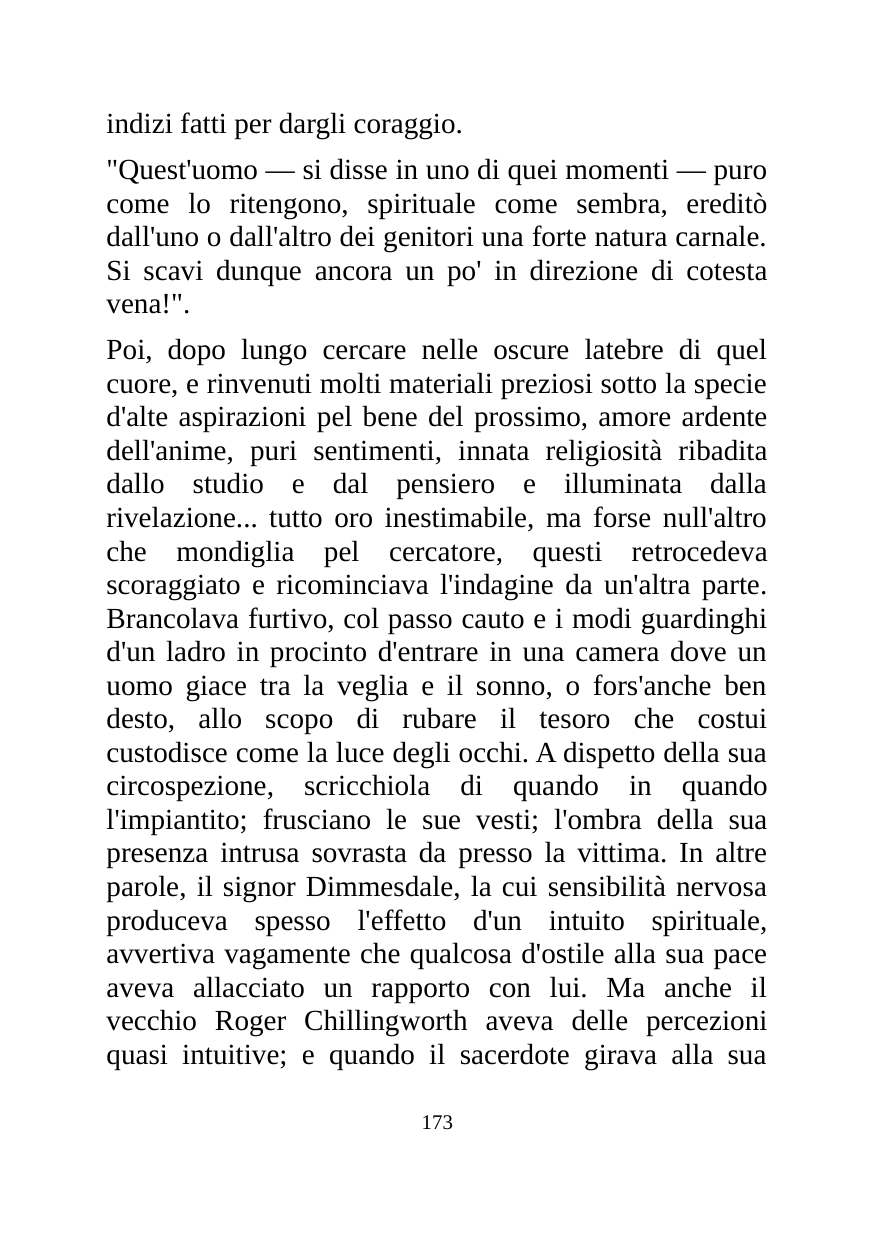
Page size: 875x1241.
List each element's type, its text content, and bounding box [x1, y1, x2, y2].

text "Quest'uomo — si disse in uno di quei momenti — puro come lo ritengono, spirituale come sembra, ereditò dall'uno o dall'altro dei genitori una forte natura carnale. Si scavi dunque ancora un po' in direzione di cotesta vena!". [106, 152, 768, 320]
text indizi fatti per dargli coraggio. [106, 106, 768, 140]
text Poi, dopo lungo cercare nelle oscure latebre di quel cuore, e rinvenuti molti materiali preziosi sotto la specie d'alte aspirazioni pel bene del prossimo, amore ardente dell'anime, puri sentimenti, innata religiosità ribadita dallo studio e dal pensiero e illuminata dalla rivelazione... tutto oro inestimabile, ma forse null'altro che mondiglia pel cercatore, questi retrocedeva scoraggiato e ricominciava l'indagine da un'altra parte. Brancolava furtivo, col passo cauto e i modi guardinghi d'un ladro in procinto d'entrare in una camera dove un uomo giace tra la veglia e il sonno, o fors'anche ben desto, allo scopo di rubare il tesoro che costui custodisce come la luce degli occhi. A dispetto della sua circospezione, scricchiola di quando in quando l'impiantito; frusciano le sue vesti; l'ombra della sua presenza intrusa sovrasta da presso la vittima. In altre parole, il signor Dimmesdale, la cui sensibilità nervosa produceva spesso l'effetto d'un intuito spirituale, avvertiva vagamente che qualcosa d'ostile alla sua pace aveva allacciato un rapporto con lui. Ma anche il vecchio Roger Chillingworth aveva delle percezioni quasi intuitive; e quando il sacerdote girava alla sua [106, 332, 768, 1070]
